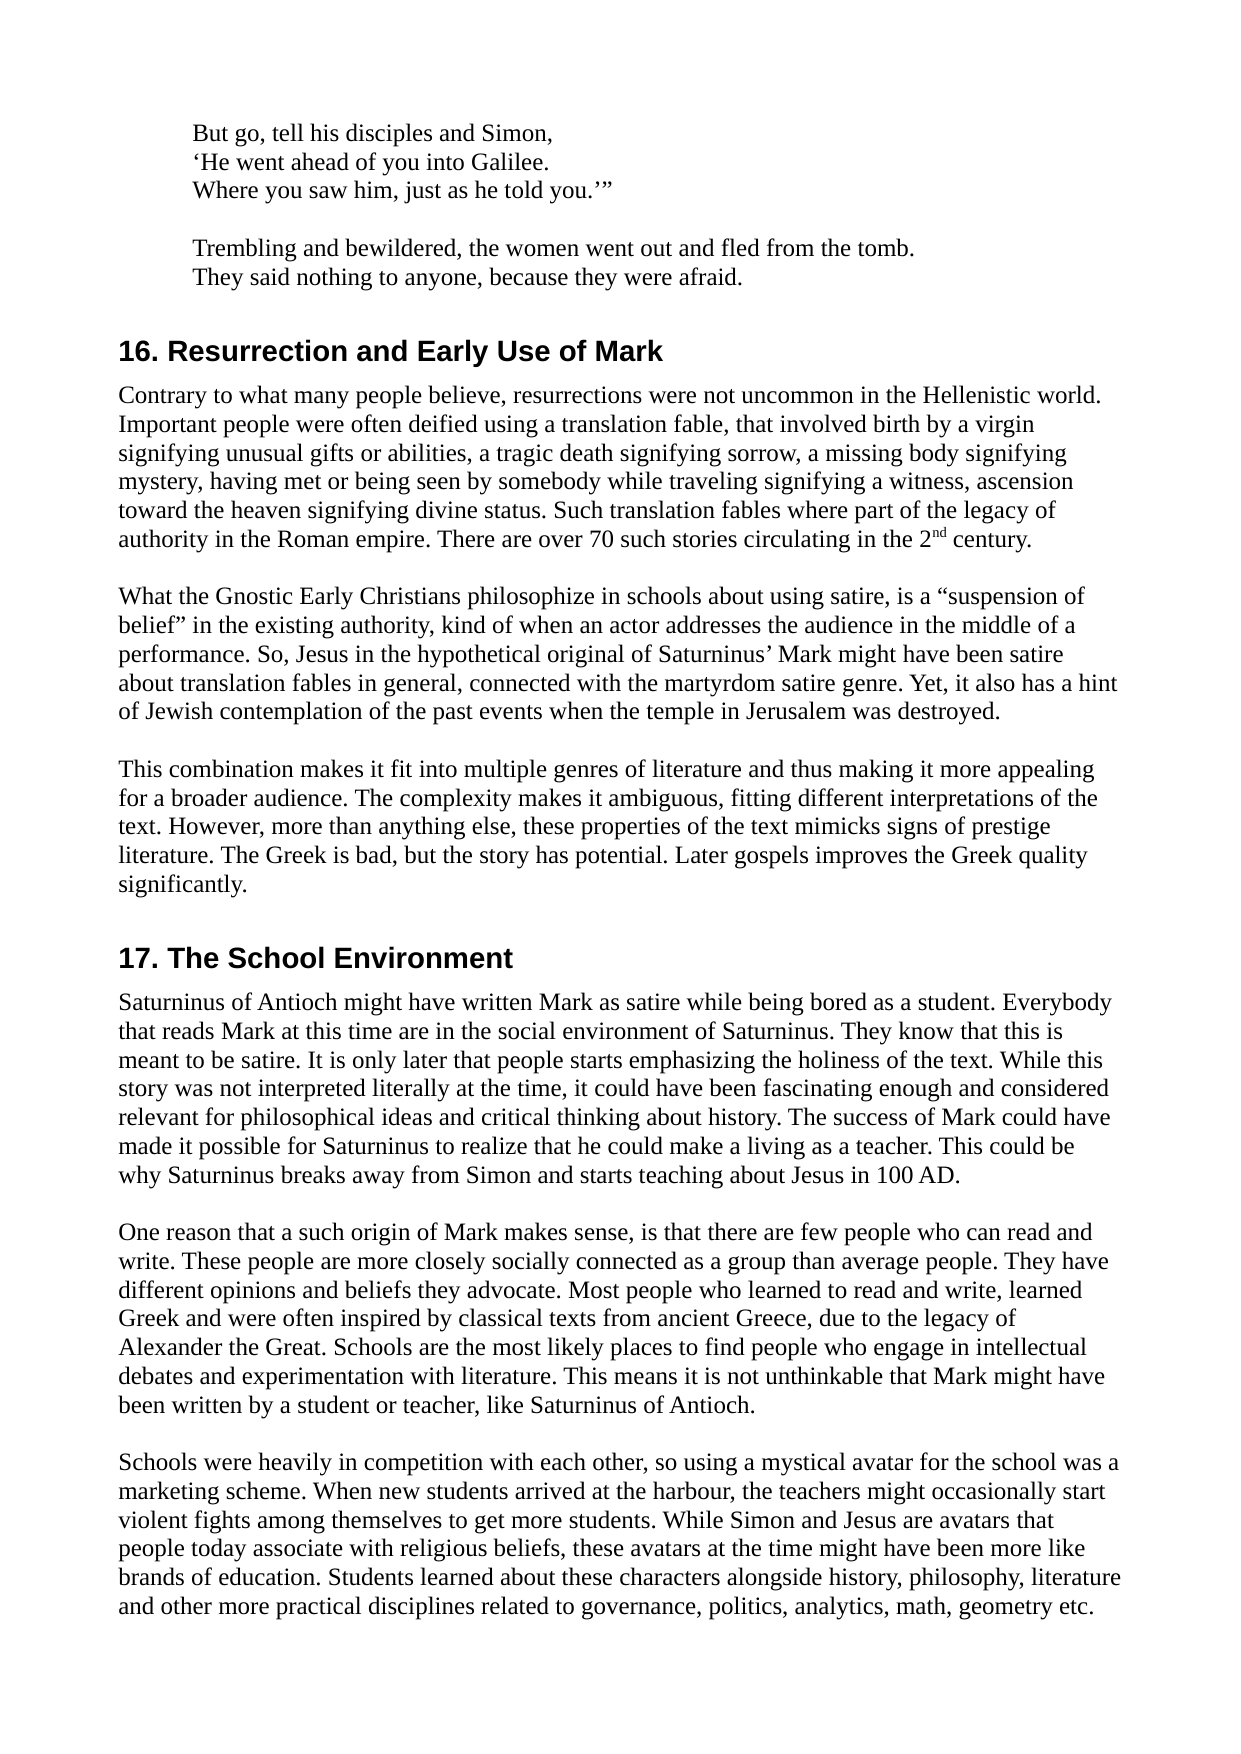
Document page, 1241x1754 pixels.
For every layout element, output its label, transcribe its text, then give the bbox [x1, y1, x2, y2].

text One reason that a such origin of Mark makes sense, is that there are few people who can read and write. These people are more closely socially connected as a group than average people. They have different opinions and beliefs they advocate. Most people who learned to read and write, learned Greek and were often inspired by classical texts from ancient Greece, due to the legacy of Alexander the Great. Schools are the most likely places to find people who engage in intellectual debates and experimentation with literature. This means it is not unthinkable that Mark might have been written by a student or teacher, like Saturninus of Antioch. [118, 1217, 1122, 1418]
subtitle 17. The School Environment [118, 941, 1122, 975]
text Trembling and bewildered, the women went out and fled from the tomb. They said nothing to anyone, because they were afraid. [118, 233, 1122, 291]
text This combination makes it fit into multiple genres of literature and thus making it more appealing for a broader audience. The complexity makes it ambiguous, fitting different interpretations of the text. However, more than anything else, these properties of the text mimicks signs of prestige literature. The Greek is bad, but the story has potential. Later gospels improves the Greek quality significantly. [118, 754, 1122, 898]
text Schools were heavily in competition with each other, so using a mystical avatar for the school was a marketing scheme. When new students arrived at the harbour, the teachers might occasionally start violent fights among themselves to get more students. While Simon and Jesus are avatars that people today associate with religious beliefs, these avatars at the time might have been more like brands of education. Students learned about these characters alongside history, philosophy, literature and other more practical disciplines related to governance, politics, analytics, math, geometry etc. [118, 1447, 1122, 1620]
subtitle 16. Resurrection and Early Use of Mark [118, 334, 1122, 368]
text What the Gnostic Early Christians philosophize in schools about using satire, is a “suspension of belief” in the existing authority, kind of when an actor addresses the audience in the middle of a performance. So, Jesus in the hypothetical original of Saturninus’ Mark might have been satire about translation fables in general, connected with the martyrdom satire genre. Yet, it also has a hint of Jewish contemplation of the past events when the temple in Jerusalem was destroyed. [118, 581, 1122, 725]
text Saturninus of Antioch might have written Mark as satire while being bored as a student. Everybody that reads Mark at this time are in the social environment of Saturninus. They know that this is meant to be satire. It is only later that people starts emphasizing the holiness of the text. While this story was not interpreted literally at the time, it could have been fascinating enough and considered relevant for philosophical ideas and critical thinking about history. The success of Mark could have made it possible for Saturninus to realize that he could make a living as a teacher. This could be why Saturninus breaks away from Simon and starts teaching about Jesus in 100 AD. [118, 987, 1122, 1188]
text But go, tell his disciples and Simon, ‘He went ahead of you into Galilee. Where you saw him, just as he told you.’” [118, 118, 1122, 204]
text Contrary to what many people believe, resurrections were not uncommon in the Hellenistic world. Important people were often deified using a translation fable, that involved birth by a virgin signifying unusual gifts or abilities, a tragic death signifying sorrow, a missing body signifying mystery, having met or being seen by somebody while traveling signifying a witness, ascension toward the heaven signifying divine status. Such translation fables where part of the legacy of authority in the Roman empire. There are over 70 such stories circulating in the 2nd century. [118, 380, 1122, 553]
